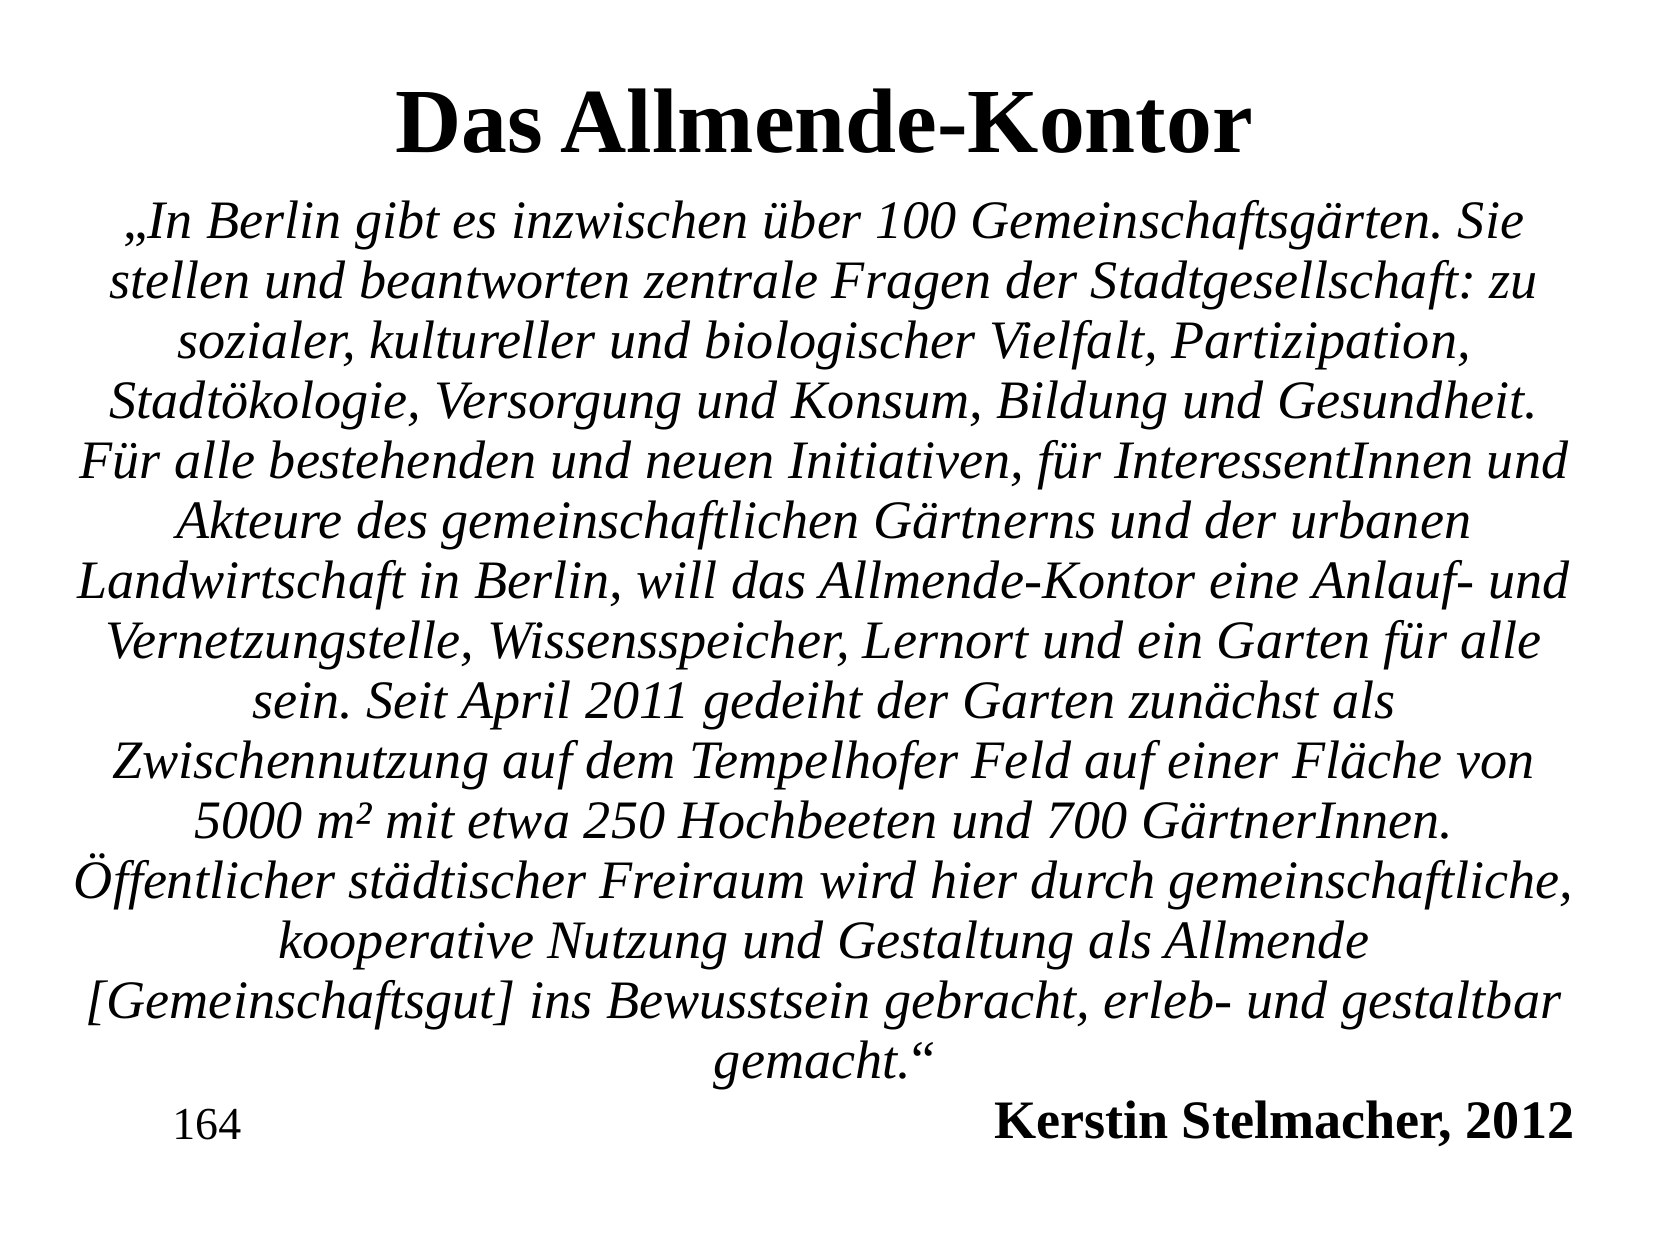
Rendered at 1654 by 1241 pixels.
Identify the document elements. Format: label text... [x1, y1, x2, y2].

text_box Das Allmende-Kontor „In Berlin gibt es inzwischen über 100 Gemeinschaftsgärten. Sie stellen und beantworten zentrale Fragen der Stadtgesellschaft: zu sozialer, kultureller und biologischer Vielfalt, Partizipation, Stadtökologie, Versorgung und Konsum, Bildung und Gesundheit. Für alle bestehenden und neuen Initiativen, für InteressentInnen und Akteure des gemeinschaftlichen Gärtnerns und der urbanen Landwirtschaft in Berlin, will das Allmende-Kontor eine Anlauf- und Vernetzungstelle, Wissensspeicher, Lernort und ein Garten für alle sein. Seit April 2011 gedeiht der Garten zunächst als Zwischennutzung auf dem Tempelhofer Feld auf einer Fläche von 5000 m² mit etwa 250 Hochbeeten und 700 GärtnerInnen. Öffentlicher städtischer Freiraum wird hier durch gemeinschaftliche, kooperative Nutzung und Gestaltung als Allmende [Gemeinschaftsgut] ins Bewusstsein gebracht, erleb- und gestaltbar gemacht.“ Kerstin Stelmacher, 2012 [59, 63, 1601, 1162]
text_box [31, 1091, 383, 1162]
